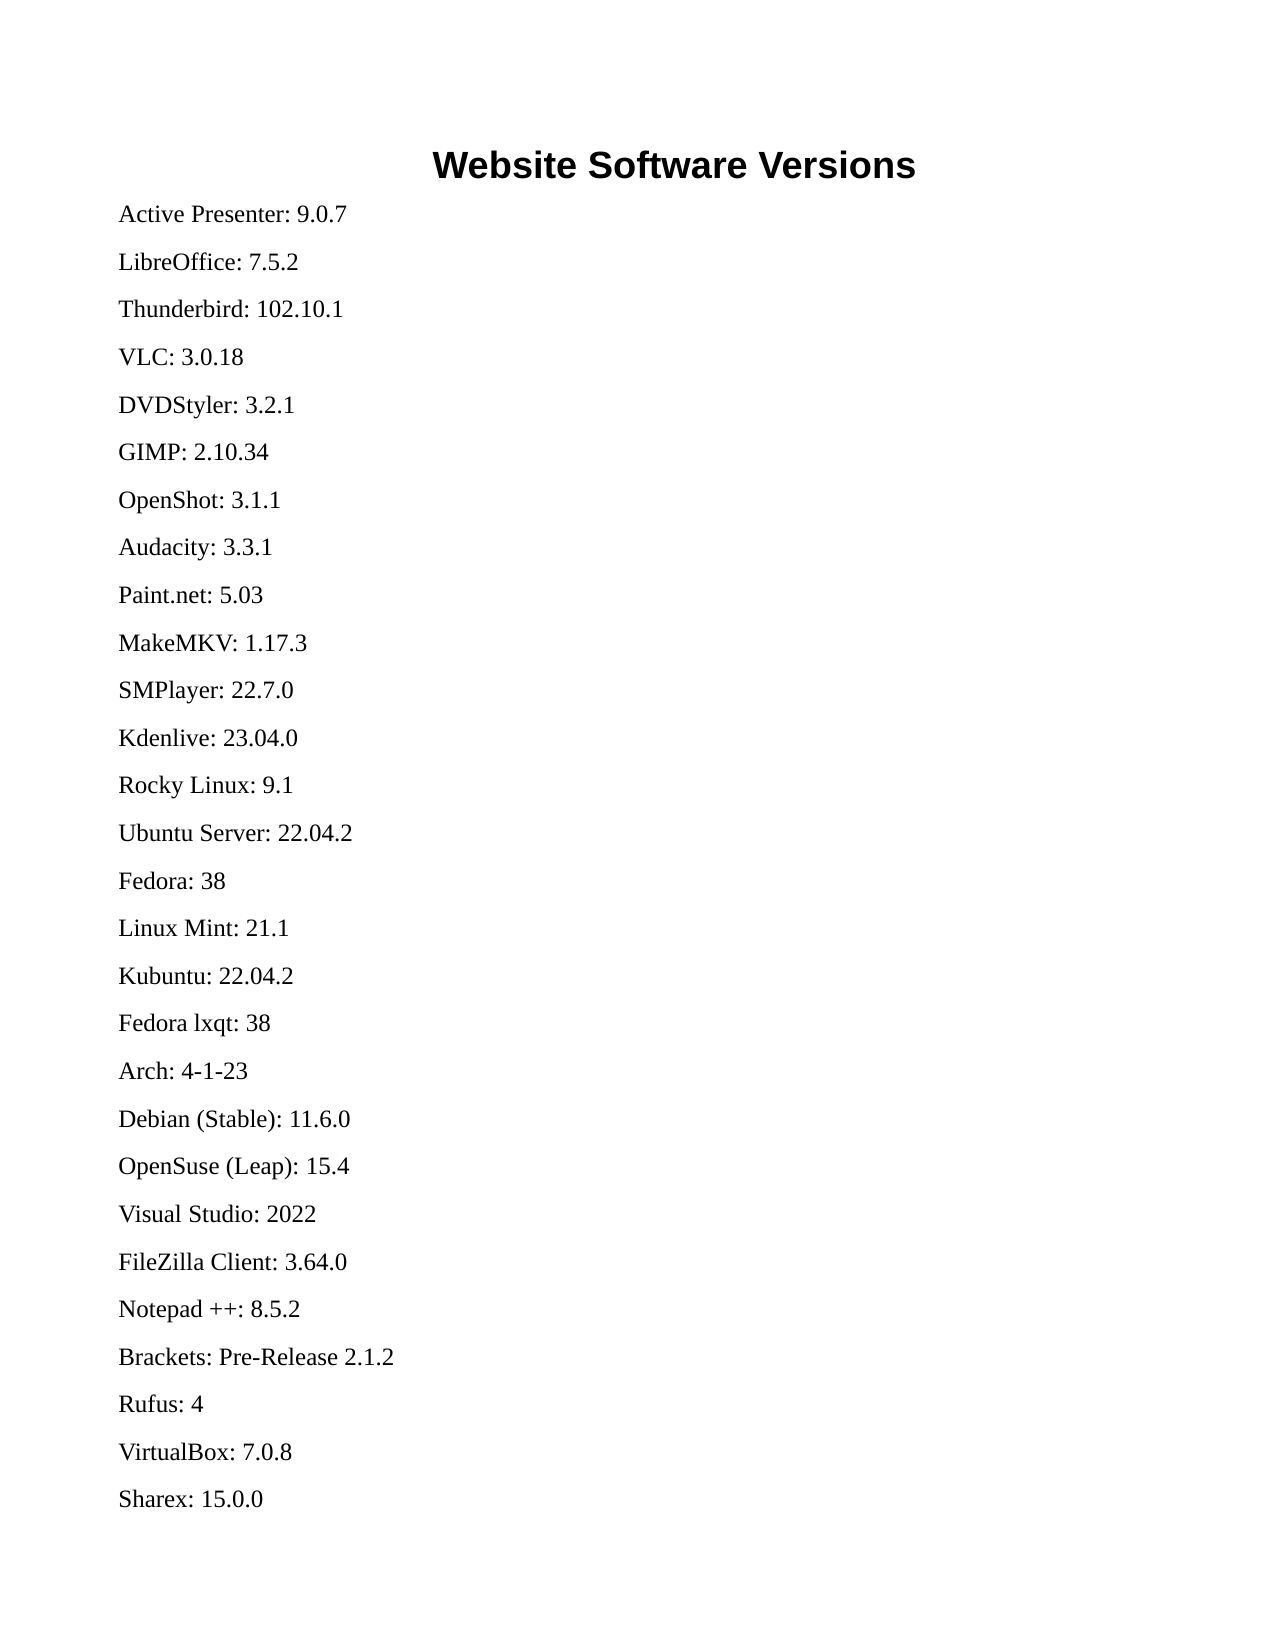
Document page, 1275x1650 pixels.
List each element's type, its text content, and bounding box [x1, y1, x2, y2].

text Paint.net: 5.03 [118, 580, 1157, 609]
text Brackets: Pre-Release 2.1.2 [118, 1342, 1157, 1371]
text VLC: 3.0.18 [118, 342, 1157, 371]
text SMPlayer: 22.7.0 [118, 675, 1157, 704]
text GIMP: 2.10.34 [118, 437, 1157, 466]
text Rocky Linux: 9.1 [118, 771, 1157, 799]
text Rufus: 4 [118, 1389, 1157, 1418]
text VirtualBox: 7.0.8 [118, 1437, 1157, 1466]
text Active Presenter: 9.0.7 [118, 199, 1157, 228]
subtitle Website Software Versions [118, 143, 1157, 187]
text Kdenlive: 23.04.0 [118, 723, 1157, 752]
text Visual Studio: 2022 [118, 1199, 1157, 1228]
text OpenShot: 3.1.1 [118, 485, 1157, 514]
text Fedora lxqt: 38 [118, 1008, 1157, 1037]
text Ubuntu Server: 22.04.2 [118, 818, 1157, 847]
text Linux Mint: 21.1 [118, 913, 1157, 942]
text FileZilla Client: 3.64.0 [118, 1247, 1157, 1275]
text Sharex: 15.0.0 [118, 1484, 1157, 1513]
text Debian (Stable): 11.6.0 [118, 1104, 1157, 1132]
text Kubuntu: 22.04.2 [118, 961, 1157, 990]
text Fedora: 38 [118, 866, 1157, 894]
text LibreOffice: 7.5.2 [118, 247, 1157, 276]
text DVDStyler: 3.2.1 [118, 390, 1157, 418]
text Arch: 4-1-23 [118, 1056, 1157, 1085]
text Thunderbird: 102.10.1 [118, 294, 1157, 323]
text Audacity: 3.3.1 [118, 532, 1157, 561]
text Notepad ++: 8.5.2 [118, 1294, 1157, 1323]
text MakeMKV: 1.17.3 [118, 628, 1157, 656]
text OpenSuse (Leap): 15.4 [118, 1151, 1157, 1180]
